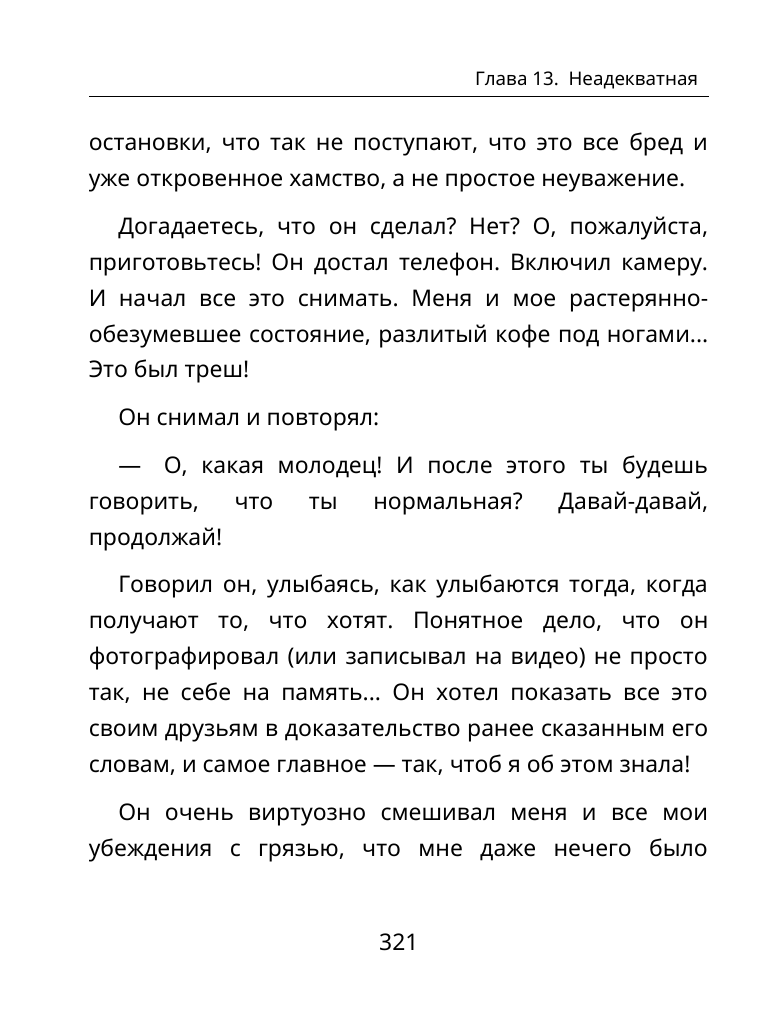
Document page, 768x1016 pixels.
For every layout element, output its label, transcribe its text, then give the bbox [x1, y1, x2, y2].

text Догадаетесь, что он сделал? Нет? О, пожалуйста, приготовьтесь! Он достал телефон. Включил камеру. И начал все это снимать. Меня и мое растерянно-обезумевшее состояние, разлитый кофе под ногами... Это был треш! [88, 210, 709, 385]
text остановки, что так не поступают, что это все бред и уже откровенное хамство, а не простое неуважение. [88, 126, 709, 193]
list О, какая молодец! И после этого ты будешь говорить, что ты нормальная? Давай-давай, продолжай! [88, 449, 709, 552]
text Он снимал и повторял: [88, 401, 709, 432]
text Говорил он, улыбаясь, как улыбаются тогда, когда получают то, что хотят. Понятное дело, что он фотографировал (или записывал на видео) не просто так, не себе на память... Он хотел показать все это своим друзьям в доказательство ранее сказанным его словам, и самое главное — так, чтоб я об этом знала! [88, 568, 709, 779]
text Он очень виртуозно смешивал меня и все мои убеждения с грязью, что мне даже нечего было [88, 796, 709, 863]
